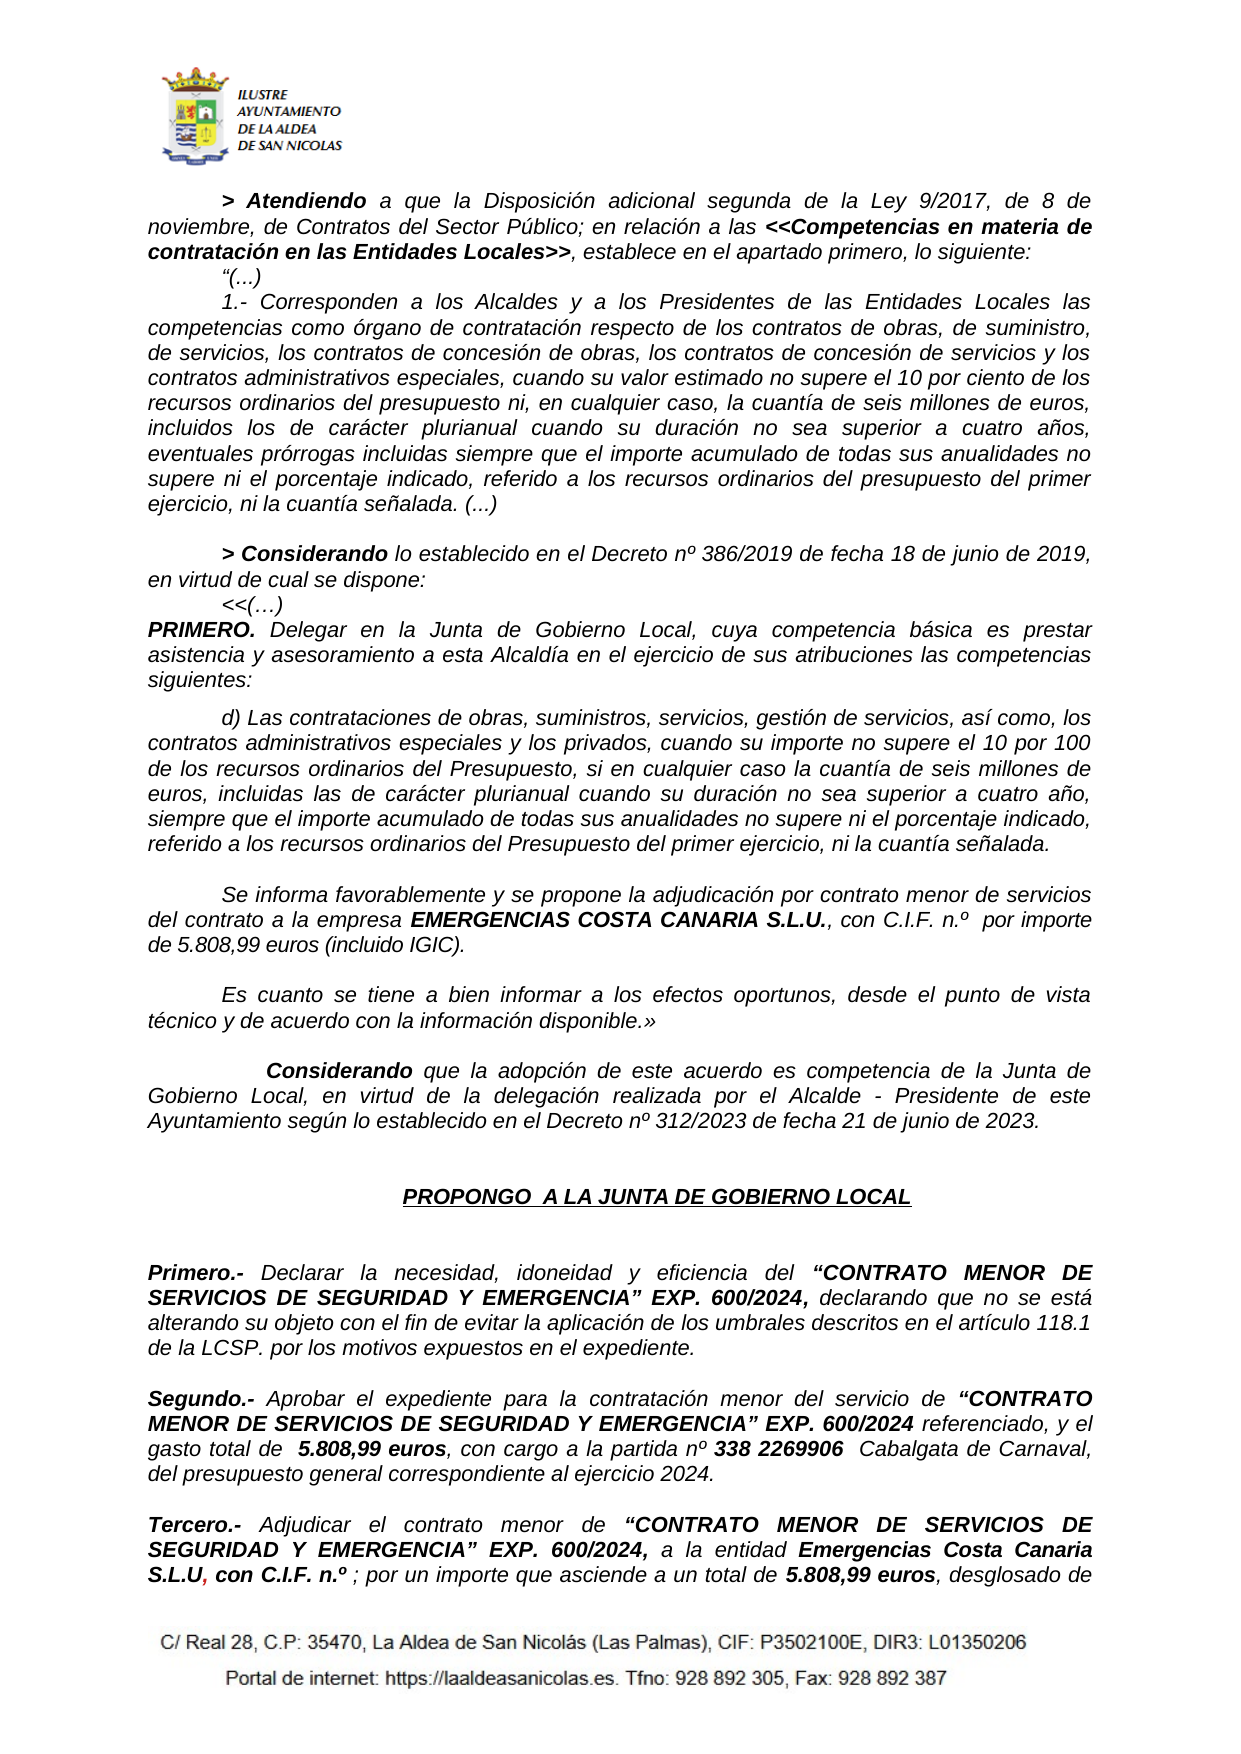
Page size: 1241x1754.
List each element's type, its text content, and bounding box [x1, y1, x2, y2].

text 1.- Corresponden a los Alcaldes y a los Presidentes de las Entidades Locales las competencias como órgano de contratación respecto de los contratos de obras, de suministro, de servicios, los contratos de concesión de obras, los contratos de concesión de servicios y los contratos administrativos especiales, cuando su valor estimado no supere el 10 por ciento de los recursos ordinarios del presupuesto ni, en cualquier caso, la cuantía de seis millones de euros, incluidos los de carácter plurianual cuando su duración no sea superior a cuatro años, eventuales prórrogas incluidas siempre que el importe acumulado de todas sus anualidades no supere ni el porcentaje indicado, referido a los recursos ordinarios del presupuesto del primer ejercicio, ni la cuantía señalada. (...) [148, 289, 1093, 516]
text PRIMERO. Delegar en la Junta de Gobierno Local, cuya competencia básica es prestar asistencia y asesoramiento a esta Alcaldía en el ejercicio de sus atribuciones las competencias siguientes: [148, 617, 1093, 693]
text Considerando que la adopción de este acuerdo es competencia de la Junta de Gobierno Local, en virtud de la delegación realizada por el Alcalde - Presidente de este Ayuntamiento según lo establecido en el Decreto nº 312/2023 de fecha 21 de junio de 2023. [148, 1058, 1093, 1134]
text Tercero.- Adjudicar el contrato menor de “CONTRATO MENOR DE SERVICIOS DE SEGURIDAD Y EMERGENCIA” EXP. 600/2024, a la entidad Emergencias Costa Canaria S.L.U, con C.I.F. n.º ; por un importe que asciende a un total de 5.808,99 euros, desglosado de [148, 1512, 1093, 1587]
picture [148, 59, 358, 173]
picture [148, 1626, 1034, 1694]
text <<(…) [148, 592, 1093, 617]
text Segundo.- Aprobar el expediente para la contratación menor del servicio de “CONTRATO MENOR DE SERVICIOS DE SEGURIDAD Y EMERGENCIA” EXP. 600/2024 referenciado, y el gasto total de 5.808,99 euros, con cargo a la partida nº 338 2269906 Cabalgata de Carnaval, del presupuesto general correspondiente al ejercicio 2024. [148, 1386, 1093, 1487]
text Se informa favorablemente y se propone la adjudicación por contrato menor de servicios del contrato a la empresa EMERGENCIAS COSTA CANARIA S.L.U., con C.I.F. n.º por importe de 5.808,99 euros (incluido IGIC). [148, 882, 1093, 957]
text Es cuanto se tiene a bien informar a los efectos oportunos, desde el punto de vista técnico y de acuerdo con la información disponible.» [148, 982, 1093, 1033]
text > Considerando lo establecido en el Decreto nº 386/2019 de fecha 18 de junio de 2019, en virtud de cual se dispone: [148, 541, 1093, 592]
text d) Las contrataciones de obras, suministros, servicios, gestión de servicios, así como, los contratos administrativos especiales y los privados, cuando su importe no supere el 10 por 100 de los recursos ordinarios del Presupuesto, si en cualquier caso la cuantía de seis millones de euros, incluidas las de carácter plurianual cuando su duración no sea superior a cuatro año, siempre que el importe acumulado de todas sus anualidades no supere ni el porcentaje indicado, referido a los recursos ordinarios del Presupuesto del primer ejercicio, ni la cuantía señalada. [148, 705, 1093, 856]
text “(...) [148, 264, 1093, 289]
text PROPONGO A LA JUNTA DE GOBIERNO LOCAL [148, 1184, 1093, 1209]
text Primero.- Declarar la necesidad, idoneidad y eficiencia del “CONTRATO MENOR DE SERVICIOS DE SEGURIDAD Y EMERGENCIA” EXP. 600/2024, declarando que no se está alterando su objeto con el fin de evitar la aplicación de los umbrales descritos en el artículo 118.1 de la LCSP. por los motivos expuestos en el expediente. [148, 1260, 1093, 1361]
text > Atendiendo a que la Disposición adicional segunda de la Ley 9/2017, de 8 de noviembre, de Contratos del Sector Público; en relación a las <<Competencias en materia de contratación en las Entidades Locales>>, establece en el apartado primero, lo siguiente: [148, 188, 1093, 264]
